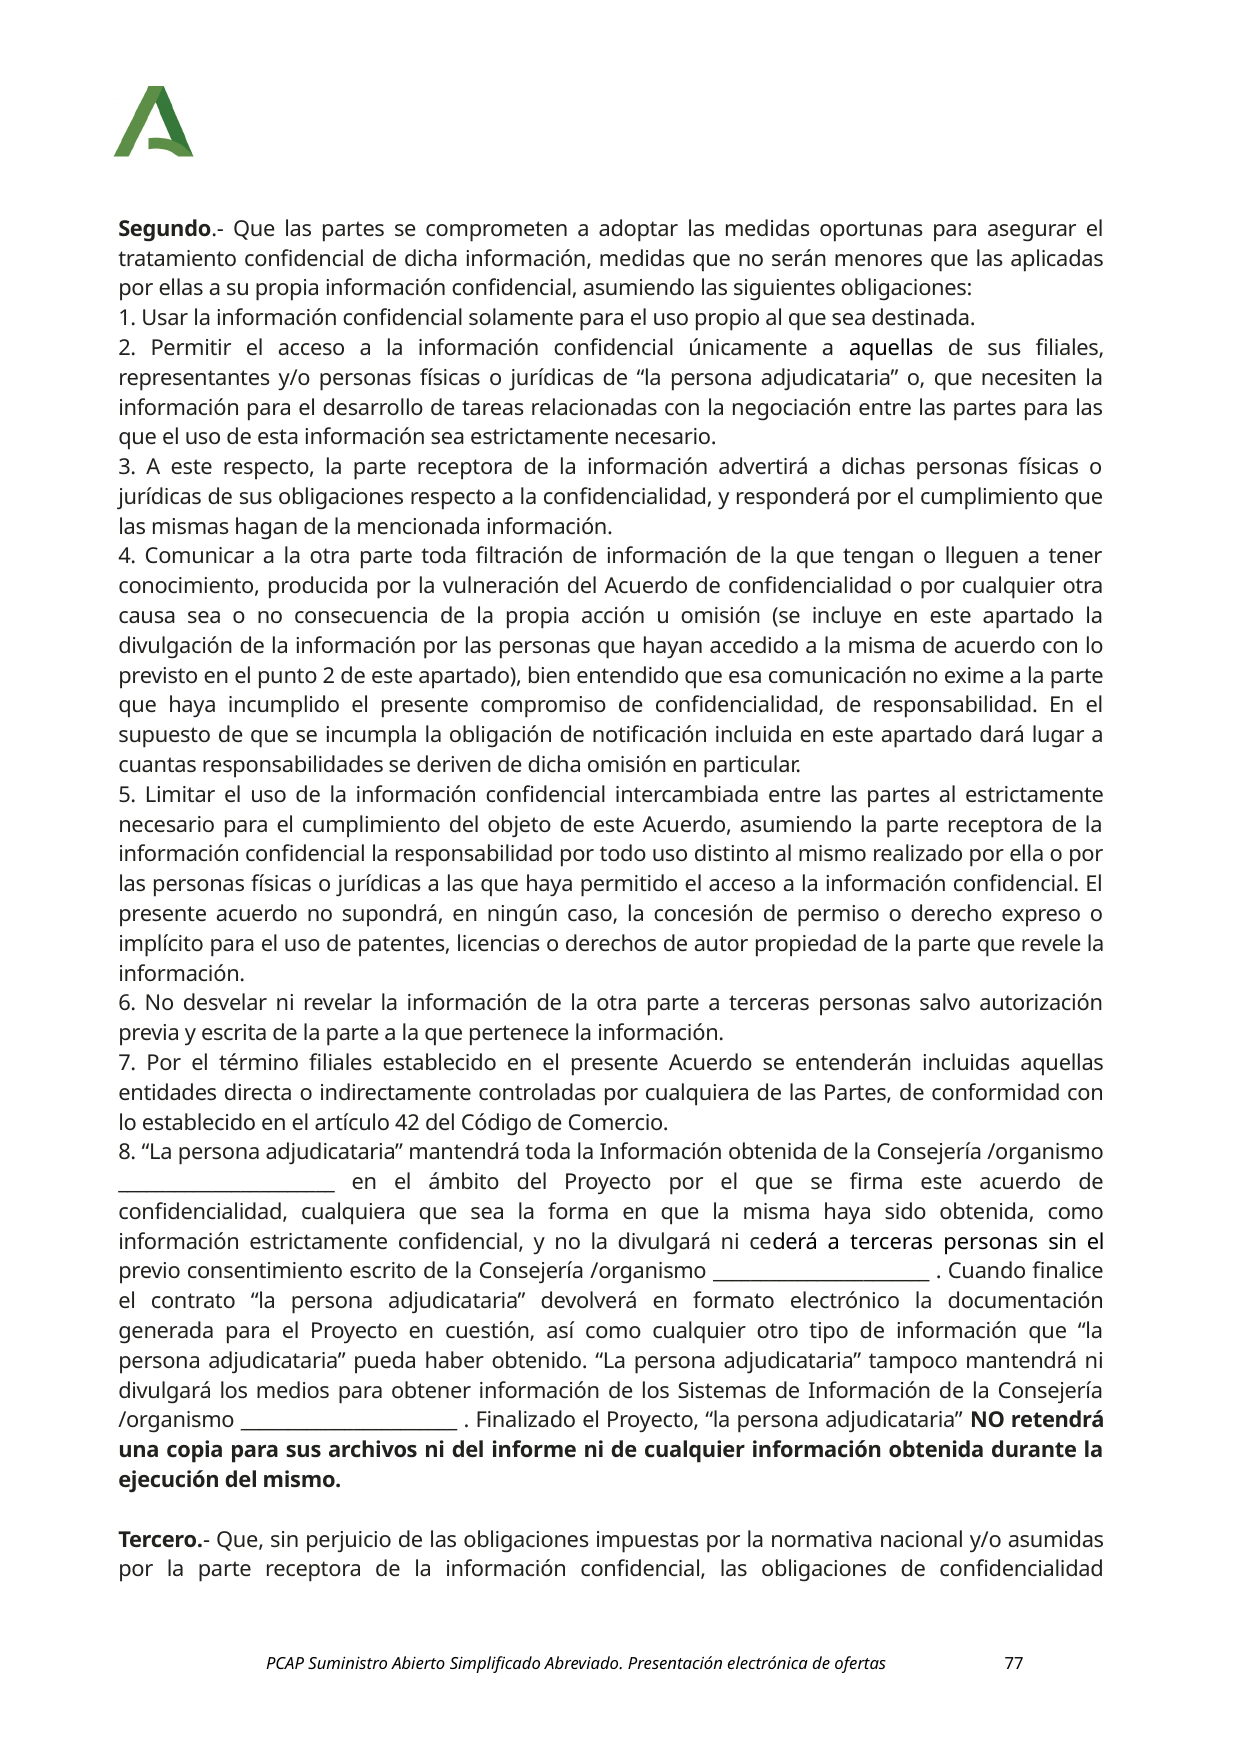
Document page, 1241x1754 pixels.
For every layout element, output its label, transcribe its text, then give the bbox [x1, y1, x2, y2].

text 7. Por el término filiales establecido en el presente Acuerdo se entenderán incluidas aquellas entidades directa o indirectamente controladas por cualquiera de las Partes, de conformidad con lo establecido en el artículo 42 del Código de Comercio. [118, 1047, 1104, 1136]
text 3. A este respecto, la parte receptora de la información advertirá a dichas personas físicas o jurídicas de sus obligaciones respecto a la confidencialidad, y responderá por el cumplimiento que las mismas hagan de la mencionada información. [118, 451, 1104, 540]
picture [109, 81, 198, 161]
text Tercero.- Que, sin perjuicio de las obligaciones impuestas por la normativa nacional y/o asumidas por la parte receptora de la información confidencial, las obligaciones de confidencialidad [118, 1523, 1104, 1583]
text Segundo.- Que las partes se comprometen a adoptar las medidas oportunas para asegurar el tratamiento confidencial de dicha información, medidas que no serán menores que las aplicadas por ellas a su propia información confidencial, asumiendo las siguientes obligaciones: [118, 213, 1104, 302]
text 6. No desvelar ni revelar la información de la otra parte a terceras personas salvo autorización previa y escrita de la parte a la que pertenece la información. [118, 987, 1104, 1047]
text 4. Comunicar a la otra parte toda filtración de información de la que tengan o lleguen a tener conocimiento, producida por la vulneración del Acuerdo de confidencialidad o por cualquier otra causa sea o no consecuencia de la propia acción u omisión (se incluye en este apartado la divulgación de la información por las personas que hayan accedido a la misma de acuerdo con lo previsto en el punto 2 de este apartado), bien entendido que esa comunicación no exime a la parte que haya incumplido el presente compromiso de confidencialidad, de responsabilidad. En el supuesto de que se incumpla la obligación de notificación incluida en este apartado dará lugar a cuantas responsabilidades se deriven de dicha omisión en particular. [118, 540, 1104, 779]
text 5. Limitar el uso de la información confidencial intercambiada entre las partes al estrictamente necesario para el cumplimiento del objeto de este Acuerdo, asumiendo la parte receptora de la información confidencial la responsabilidad por todo uso distinto al mismo realizado por ella o por las personas físicas o jurídicas a las que haya permitido el acceso a la información confidencial. El presente acuerdo no supondrá, en ningún caso, la concesión de permiso o derecho expreso o implícito para el uso de patentes, licencias o derechos de autor propiedad de la parte que revele la información. [118, 779, 1104, 987]
text 2. Permitir el acceso a la información confidencial únicamente a aquellas de sus filiales, representantes y/o personas físicas o jurídicas de “la persona adjudicataria” o, que necesiten la información para el desarrollo de tareas relacionadas con la negociación entre las partes para las que el uso de esta información sea estrictamente necesario. [118, 332, 1104, 451]
text 1. Usar la información confidencial solamente para el uso propio al que sea destinada. [118, 302, 1104, 332]
text 8. “La persona adjudicataria” mantendrá toda la Información obtenida de la Consejería /organismo _______________________ en el ámbito del Proyecto por el que se firma este acuerdo de confidencialidad, cualquiera que sea la forma en que la misma haya sido obtenida, como información estrictamente confidencial, y no la divulgará ni cederá a terceras personas sin el previo consentimiento escrito de la Consejería /organismo _______________________ . Cuando finalice el contrato “la persona adjudicataria” devolverá en formato electrónico la documentación generada para el Proyecto en cuestión, así como cualquier otro tipo de información que “la persona adjudicataria” pueda haber obtenido. “La persona adjudicataria” tampoco mantendrá ni divulgará los medios para obtener información de los Sistemas de Información de la Consejería /organismo _______________________ . Finalizado el Proyecto, “la persona adjudicataria” NO retendrá una copia para sus archivos ni del informe ni de cualquier información obtenida durante la ejecución del mismo. [118, 1136, 1104, 1494]
